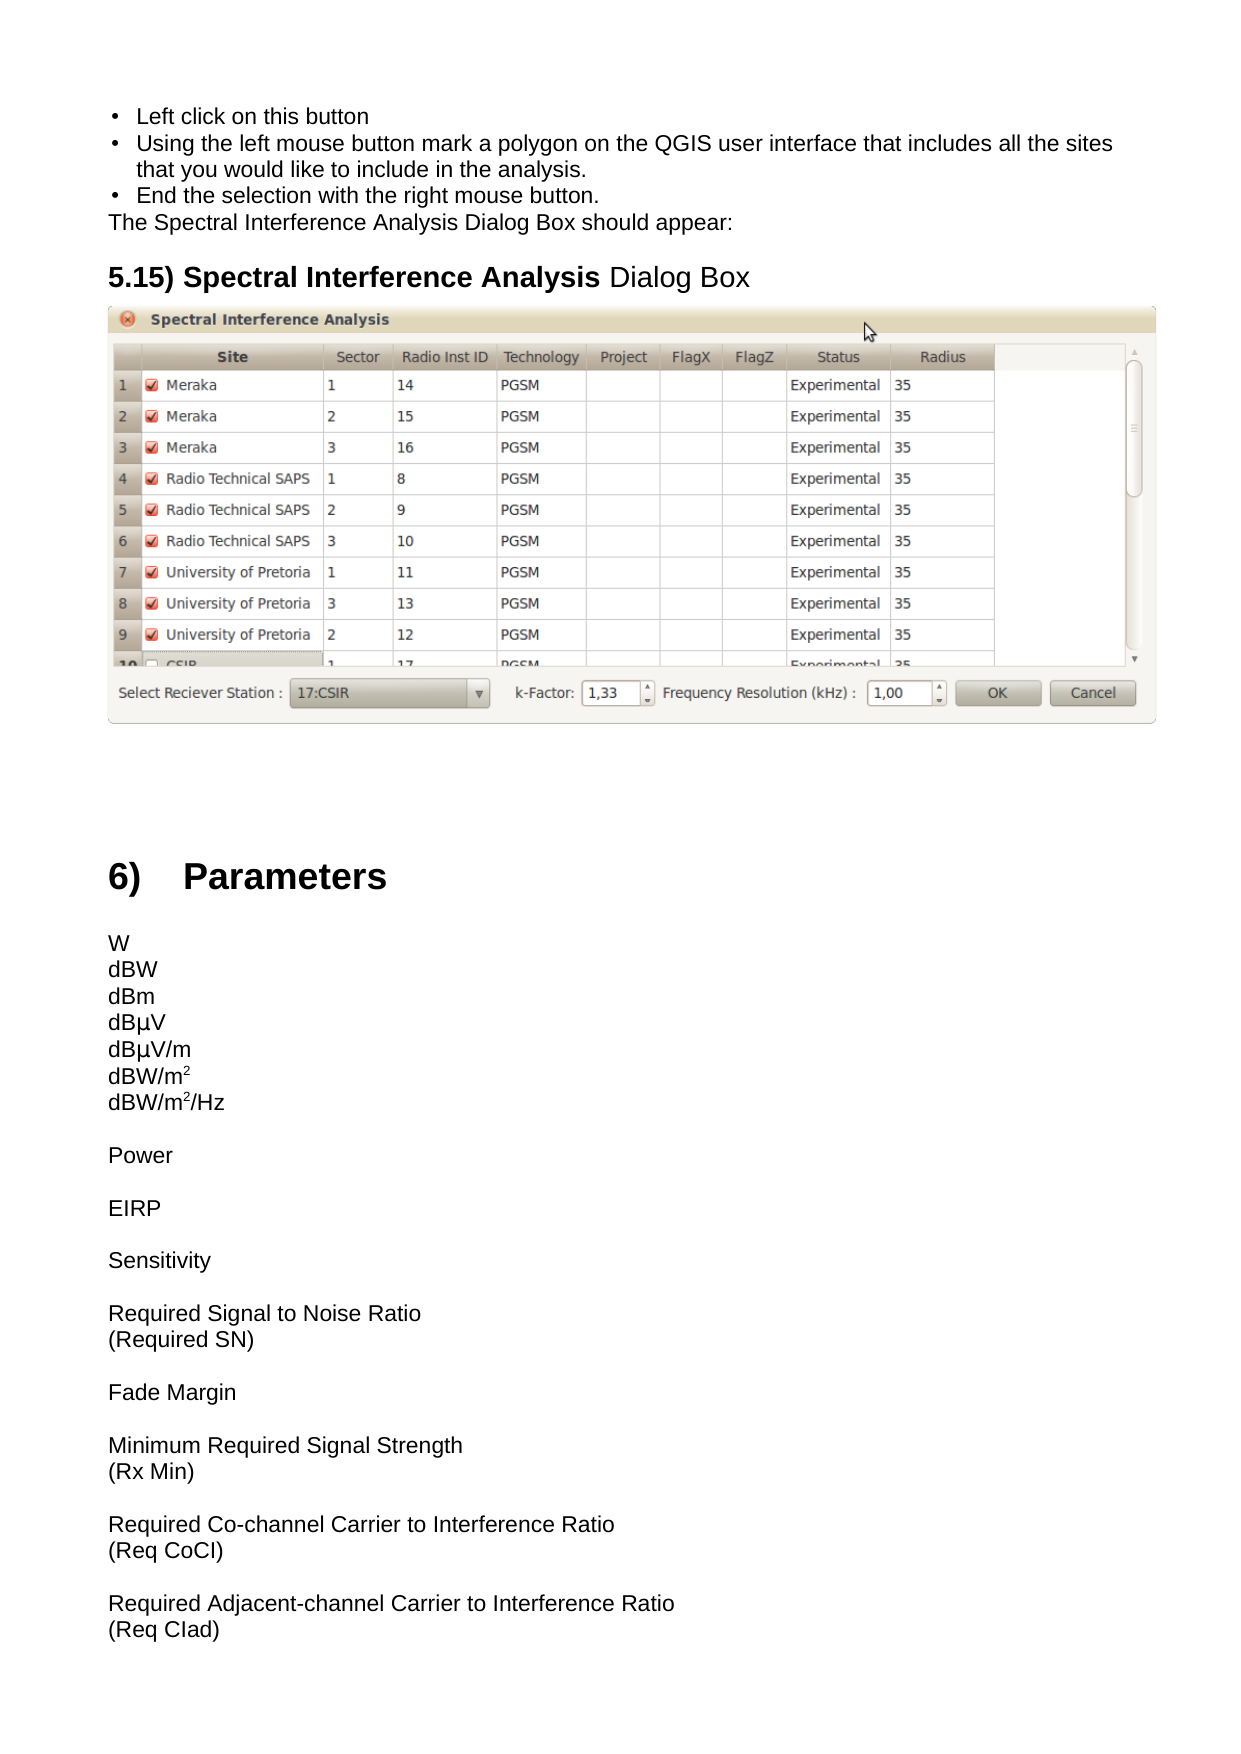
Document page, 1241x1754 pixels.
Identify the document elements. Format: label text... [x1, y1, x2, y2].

text dBµV/m [108, 1036, 1156, 1063]
picture [107, 306, 1157, 724]
text Required Adjacent-channel Carrier to Interference Ratio [108, 1590, 1156, 1616]
text dBµV [108, 1009, 1156, 1036]
text (Required SN) [108, 1326, 1156, 1353]
list End the selection with the right mouse button. [111, 182, 1156, 208]
text Required Co-channel Carrier to Interference Ratio [108, 1511, 1156, 1537]
text dBW/m2/Hz [108, 1089, 1156, 1116]
text Sensitivity [108, 1247, 1156, 1274]
text dBW/m2 [108, 1063, 1156, 1089]
list Using the left mouse button mark a polygon on the QGIS user interface that includes all the sites that you would like to include in the analysis. [111, 129, 1156, 182]
subtitle Spectral Interference Analysis Dialog Box [108, 260, 1156, 293]
text Fade Margin [108, 1379, 1156, 1405]
text W [108, 930, 1156, 956]
text (Req CIad) [108, 1616, 1156, 1643]
text dBm [108, 983, 1156, 1009]
text The Spectral Interference Analysis Dialog Box should appear: [108, 208, 1156, 235]
text Required Signal to Noise Ratio [108, 1300, 1156, 1326]
subtitle Parameters [108, 854, 1156, 897]
text (Req CoCI) [108, 1537, 1156, 1563]
list Left click on this button [111, 103, 1156, 129]
text (Rx Min) [108, 1458, 1156, 1484]
text Power [108, 1142, 1156, 1168]
text EIRP [108, 1194, 1156, 1221]
text Minimum Required Signal Strength [108, 1432, 1156, 1458]
text dBW [108, 956, 1156, 983]
